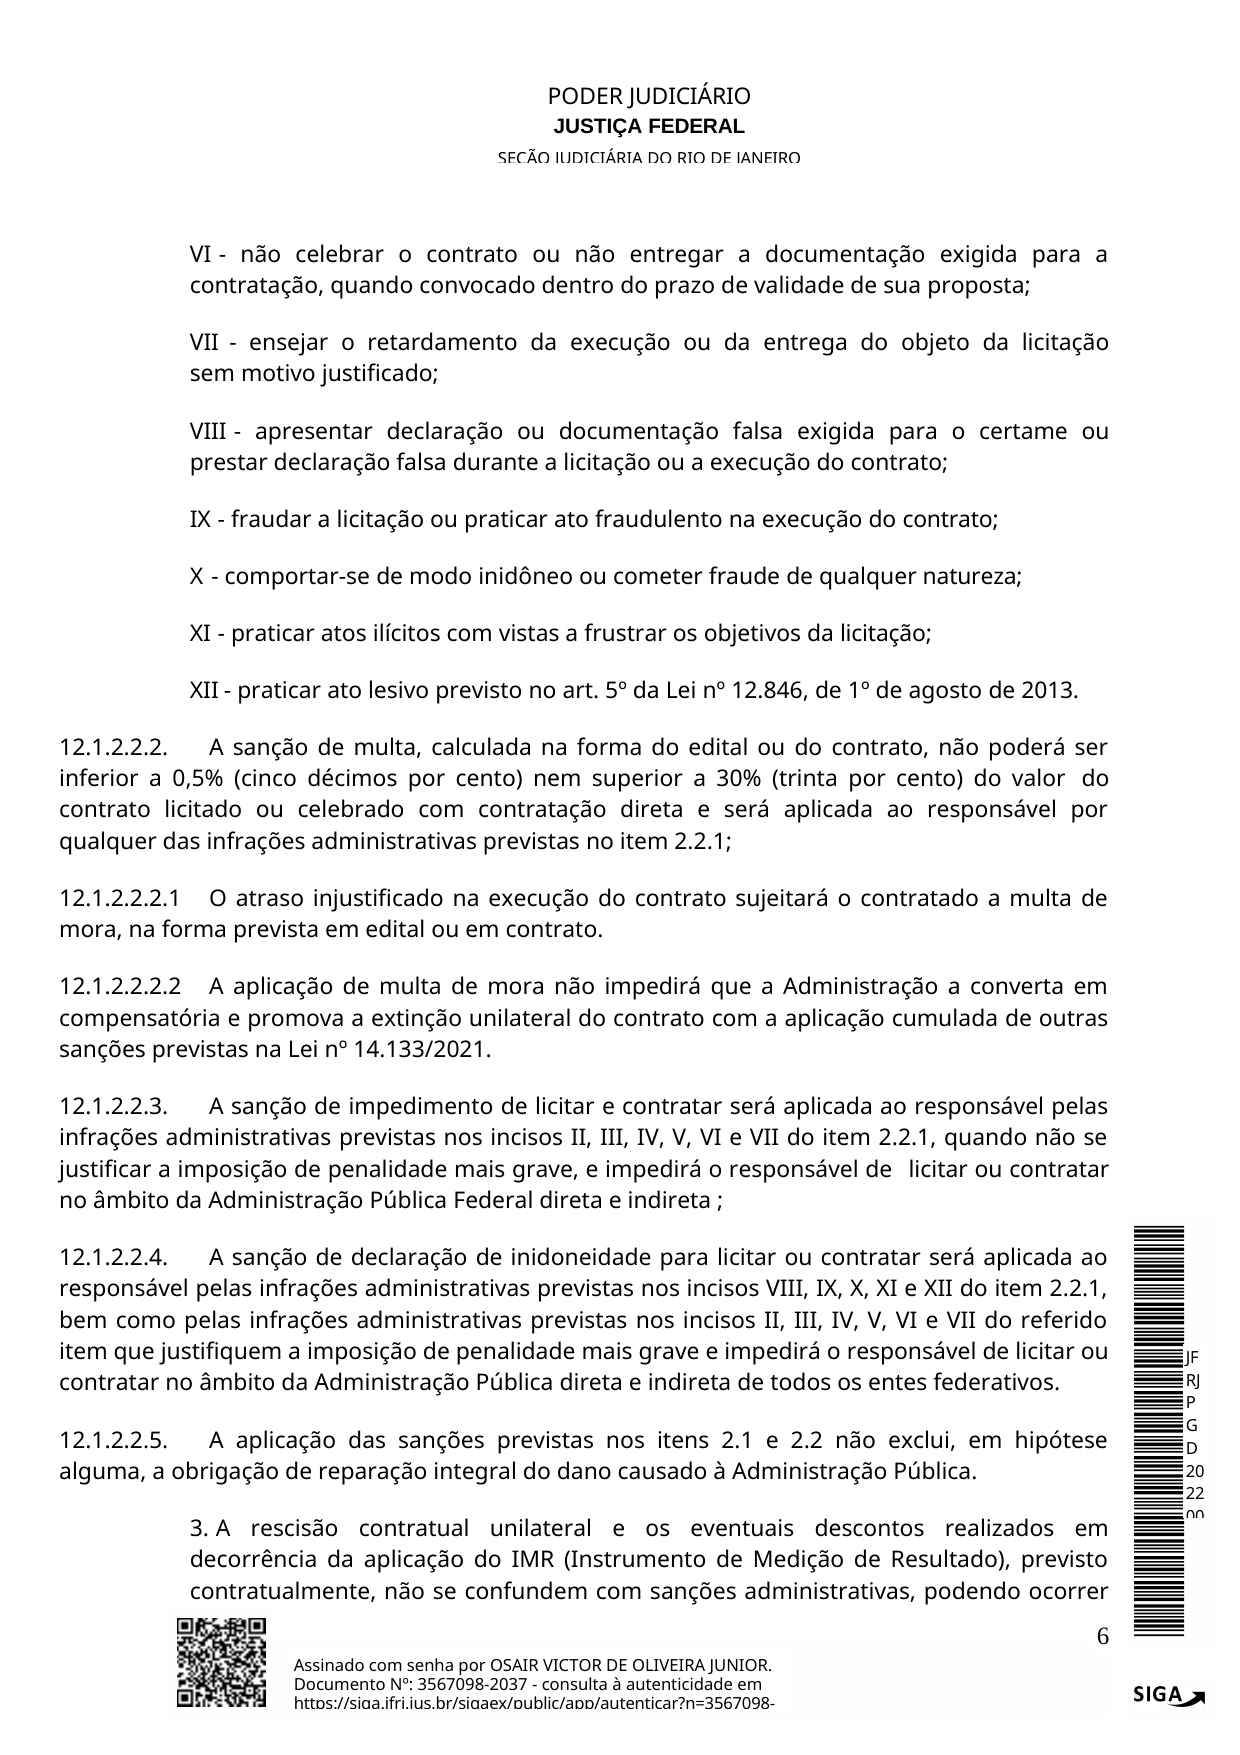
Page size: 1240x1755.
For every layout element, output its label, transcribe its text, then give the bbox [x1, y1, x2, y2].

list A aplicação de multa de mora não impedirá que a Administração a converta em compensatória e promova a extinção unilateral do contrato com a aplicação cumulada de outras sanções previstas na Lei nº 14.133/2021. [59, 970, 1109, 1064]
list A sanção de impedimento de licitar e contratar será aplicada ao responsável pelas infrações administrativas previstas nos incisos II, III, IV, V, VI e VII do item 2.2.1, quando não se justificar a imposição de penalidade mais grave, e impedirá o responsável de licitar ou contratar no âmbito da Administração Pública Federal direta e indireta ; [59, 1090, 1109, 1215]
list A sanção de multa, calculada na forma do edital ou do contrato, não poderá ser inferior a 0,5% (cinco décimos por cento) nem superior a 30% (trinta por cento) do valor do contrato licitado ou celebrado com contratação direta e será aplicada ao responsável por qualquer das infrações administrativas previstas no item 2.2.1; [59, 731, 1109, 856]
list - apresentar declaração ou documentação falsa exigida para o certame ou prestar declaração falsa durante a licitação ou a execução do contrato; [189, 414, 1109, 477]
list - fraudar a licitação ou praticar ato fraudulento na execução do contrato; [189, 503, 1181, 534]
list - ensejar o retardamento da execução ou da entrega do objeto da licitação sem motivo justificado; [189, 326, 1109, 389]
list A aplicação das sanções previstas nos itens 2.1 e 2.2 não exclui, em hipótese alguma, a obrigação de reparação integral do dano causado à Administração Pública. [59, 1424, 1109, 1486]
list - comportar-se de modo inidôneo ou cometer fraude de qualquer natureza; [189, 560, 1181, 591]
list A sanção de declaração de inidoneidade para licitar ou contratar será aplicada ao responsável pelas infrações administrativas previstas nos incisos VIII, IX, X, XI e XII do item 2.2.1, bem como pelas infrações administrativas previstas nos incisos II, III, IV, V, VI e VII do referido item que justifiquem a imposição de penalidade mais grave e impedirá o responsável de licitar ou contratar no âmbito da Administração Pública direta e indireta de todos os entes federativos. [59, 1241, 1109, 1397]
list - não celebrar o contrato ou não entregar a documentação exigida para a contratação, quando convocado dentro do prazo de validade de sua proposta; [189, 238, 1109, 300]
list - praticar atos ilícitos com vistas a frustrar os objetivos da licitação; [189, 617, 1181, 648]
list O atraso injustificado na execução do contrato sujeitará o contratado a multa de mora, na forma prevista em edital ou em contrato. [59, 882, 1109, 944]
text JFRJPGD202200034A [1186, 1346, 1206, 1518]
list A rescisão contratual unilateral e os eventuais descontos realizados em decorrência da aplicação do IMR (Instrumento de Medição de Resultado), previsto contratualmente, não se confundem com sanções administrativas, podendo ocorrer [189, 1512, 1109, 1606]
list - praticar ato lesivo previsto no art. 5º da Lei nº 12.846, de 1º de agosto de 2013. [189, 674, 1181, 705]
